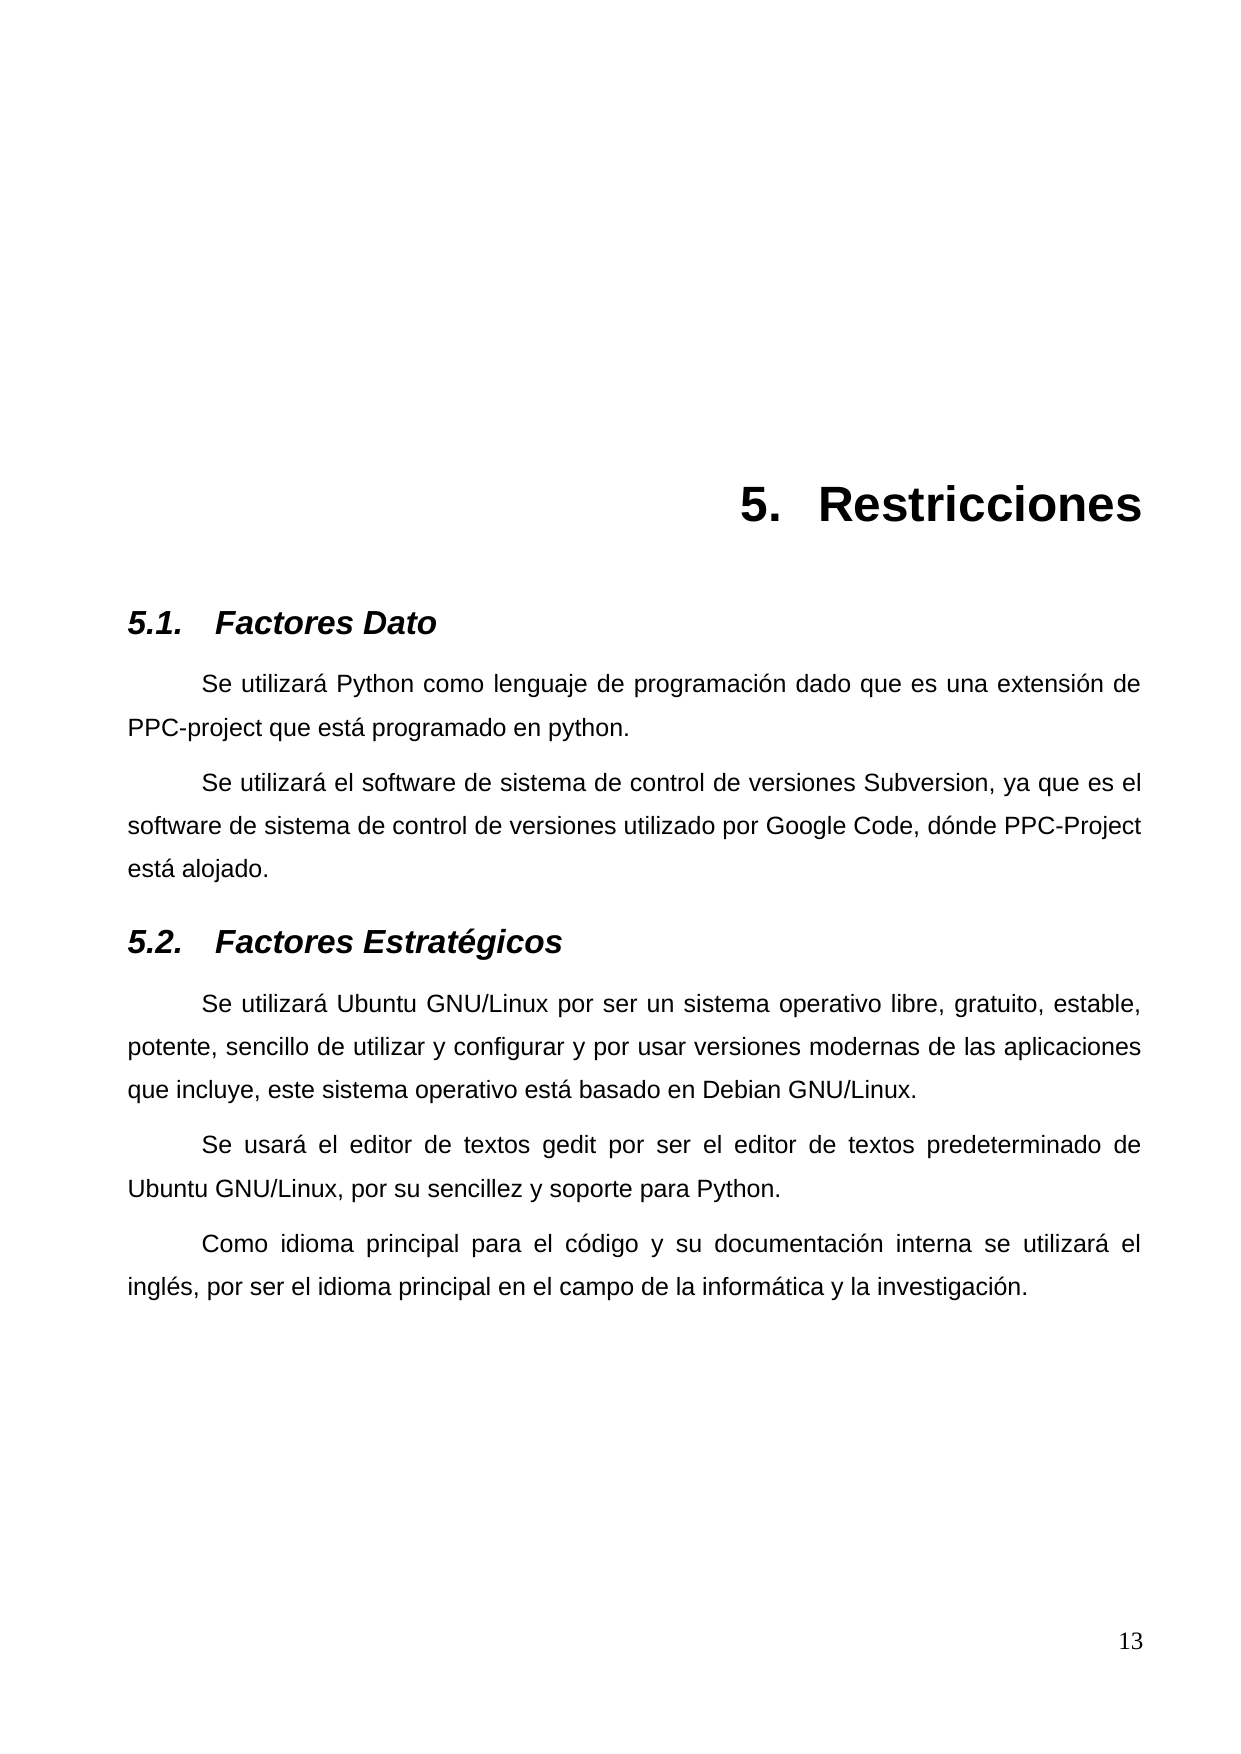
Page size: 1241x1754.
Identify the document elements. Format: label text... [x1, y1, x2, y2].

text Se utilizará el software de sistema de control de versiones Subversion, ya que es el software de sistema de control de versiones utilizado por Google Code, dónde PPC-Project está alojado. [127, 768, 1143, 883]
text Se utilizará Python como lenguaje de programación dado que es una extensión de PPC-project que está programado en python. [127, 669, 1143, 741]
subtitle Factores Dato [127, 603, 1143, 641]
subtitle Restricciones [127, 475, 1143, 532]
subtitle Factores Estratégicos [127, 922, 1143, 961]
text Como idioma principal para el código y su documentación interna se utilizará el inglés, por ser el idioma principal en el campo de la informática y la investigación. [127, 1229, 1143, 1301]
text Se usará el editor de textos gedit por ser el editor de textos predeterminado de Ubuntu GNU/Linux, por su sencillez y soporte para Python. [127, 1131, 1143, 1202]
text Se utilizará Ubuntu GNU/Linux por ser un sistema operativo libre, gratuito, estable, potente, sencillo de utilizar y configurar y por usar versiones modernas de las aplicaciones que incluye, este sistema operativo está basado en Debian GNU/Linux. [127, 989, 1143, 1104]
